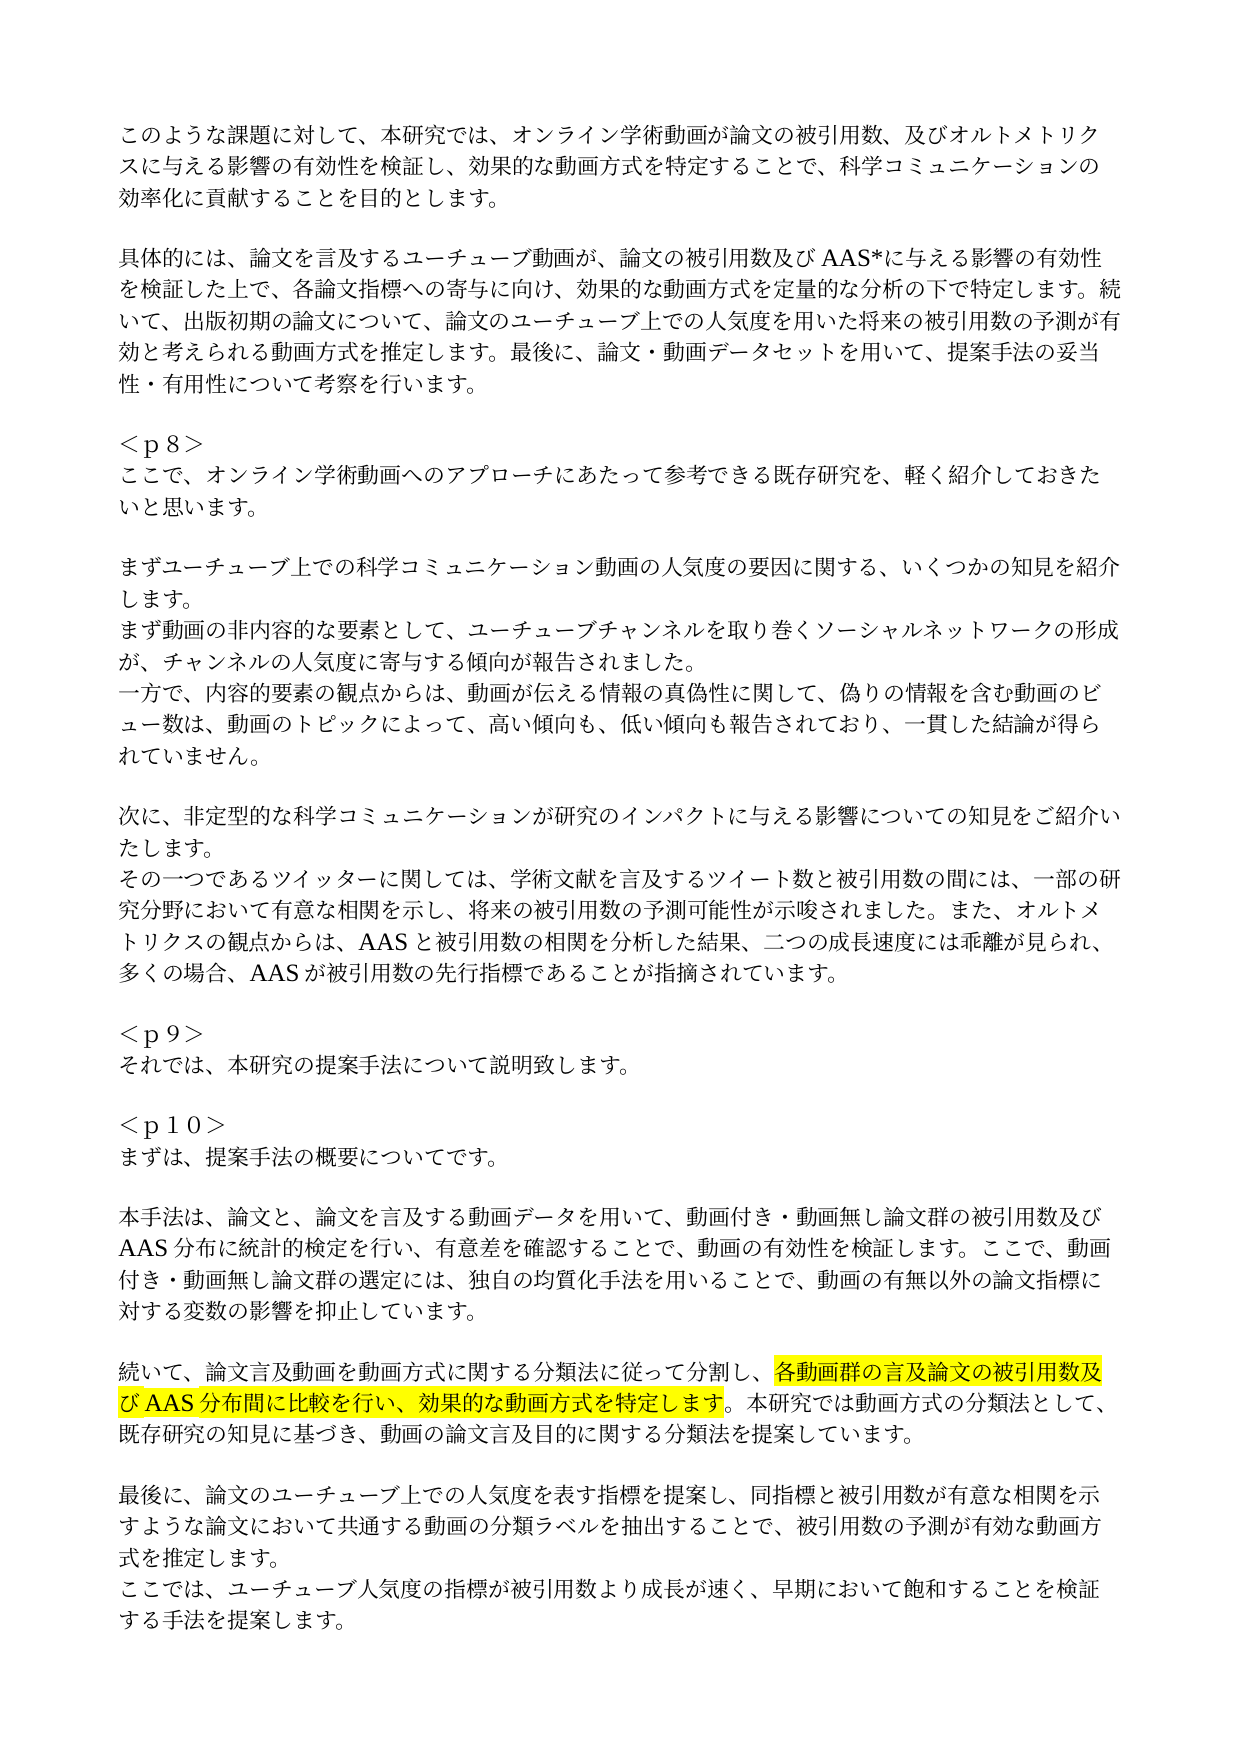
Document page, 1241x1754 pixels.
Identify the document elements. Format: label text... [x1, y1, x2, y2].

text ＜ｐ１０＞ [118, 1108, 1122, 1140]
text 次に、非定型的な科学コミュニケーションが研究のインパクトに与える影響についての知見をご紹介いたします。 [118, 799, 1122, 862]
text まずは、提案手法の概要についてです。 [118, 1140, 1122, 1171]
text ここでは、ユーチューブ人気度の指標が被引用数より成長が速く、早期において飽和することを検証する手法を提案します。 [118, 1572, 1122, 1635]
text このような課題に対して、本研究では、オンライン学術動画が論文の被引用数、及びオルトメトリクスに与える影響の有効性を検証し、効果的な動画方式を特定することで、科学コミュニケーションの効率化に貢献することを目的とします。 [118, 118, 1122, 212]
text ＜ｐ８＞ [118, 427, 1122, 459]
text まず動画の非内容的な要素として、ユーチューブチャンネルを取り巻くソーシャルネットワークの形成が、チャンネルの人気度に寄与する傾向が報告されました。 [118, 613, 1122, 676]
text 本手法は、論文と、論文を言及する動画データを用いて、動画付き・動画無し論文群の被引用数及びAAS分布に統計的検定を行い、有意差を確認することで、動画の有効性を検証します。ここで、動画付き・動画無し論文群の選定には、独自の均質化手法を用いることで、動画の有無以外の論文指標に対する変数の影響を抑止しています。 [118, 1200, 1122, 1326]
text その一つであるツイッターに関しては、学術文献を言及するツイート数と被引用数の間には、一部の研究分野において有意な相関を示し、将来の被引用数の予測可能性が示唆されました。また、オルトメトリクスの観点からは、AASと被引用数の相関を分析した結果、二つの成長速度には乖離が見られ、多くの場合、AASが被引用数の先行指標であることが指摘されています。 [118, 862, 1122, 988]
text 具体的には、論文を言及するユーチューブ動画が、論文の被引用数及びAAS*に与える影響の有効性を検証した上で、各論文指標への寄与に向け、効果的な動画方式を定量的な分析の下で特定します。続いて、出版初期の論文について、論文のユーチューブ上での人気度を用いた将来の被引用数の予測が有効と考えられる動画方式を推定します。最後に、論文・動画データセットを用いて、提案手法の妥当性・有用性について考察を行います。 [118, 241, 1122, 398]
text それでは、本研究の提案手法について説明致します。 [118, 1048, 1122, 1080]
text ＜ｐ９＞ [118, 1017, 1122, 1048]
text 続いて、論文言及動画を動画方式に関する分類法に従って分割し、各動画群の言及論文の被引用数及びAAS分布間に比較を行い、効果的な動画方式を特定します。本研究では動画方式の分類法として、既存研究の知見に基づき、動画の論文言及目的に関する分類法を提案しています。 [118, 1355, 1122, 1449]
text 一方で、内容的要素の観点からは、動画が伝える情報の真偽性に関して、偽りの情報を含む動画のビュー数は、動画のトピックによって、高い傾向も、低い傾向も報告されており、一貫した結論が得られていません。 [118, 676, 1122, 771]
text まずユーチューブ上での科学コミュニケーション動画の人気度の要因に関する、いくつかの知見を紹介します。 [118, 550, 1122, 613]
text ここで、オンライン学術動画へのアプローチにあたって参考できる既存研究を、軽く紹介しておきたいと思います。 [118, 459, 1122, 522]
text 最後に、論文のユーチューブ上での人気度を表す指標を提案し、同指標と被引用数が有意な相関を示すような論文において共通する動画の分類ラベルを抽出することで、被引用数の予測が有効な動画方式を推定します。 [118, 1478, 1122, 1572]
